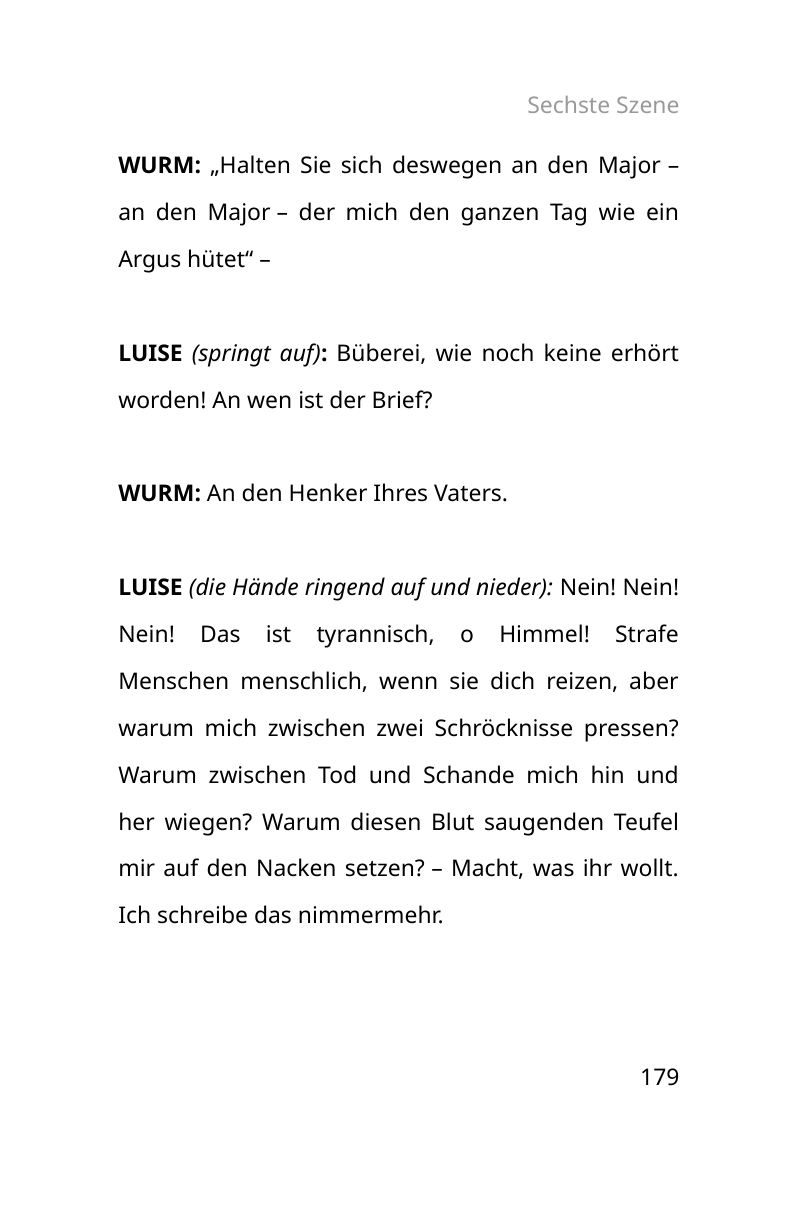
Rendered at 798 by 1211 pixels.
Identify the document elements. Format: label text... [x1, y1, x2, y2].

text WURM: „Halten Sie sich deswegen an den Major – an den Major – der mich den ganzen Tag wie ein Argus hütet“ – [118, 149, 679, 274]
text LUISE (springt auf): Büberei, wie noch keine erhört worden! An wen ist der Brief? [118, 302, 679, 415]
text LUISE (die Hände ringend auf und nieder): Nein! Nein! Nein! Das ist tyrannisch, o Himmel! Strafe Menschen menschlich, wenn sie dich reizen, aber warum mich zwischen zwei Schröcknisse pressen? Warum zwischen Tod und Schande mich hin und her wiegen? Warum diesen Blut saugenden Teufel mir auf den Nacken setzen? – Macht, was ihr wollt. Ich schreibe das nimmermehr. [118, 536, 679, 931]
text WURM: An den Henker Ihres Vaters. [118, 442, 679, 509]
